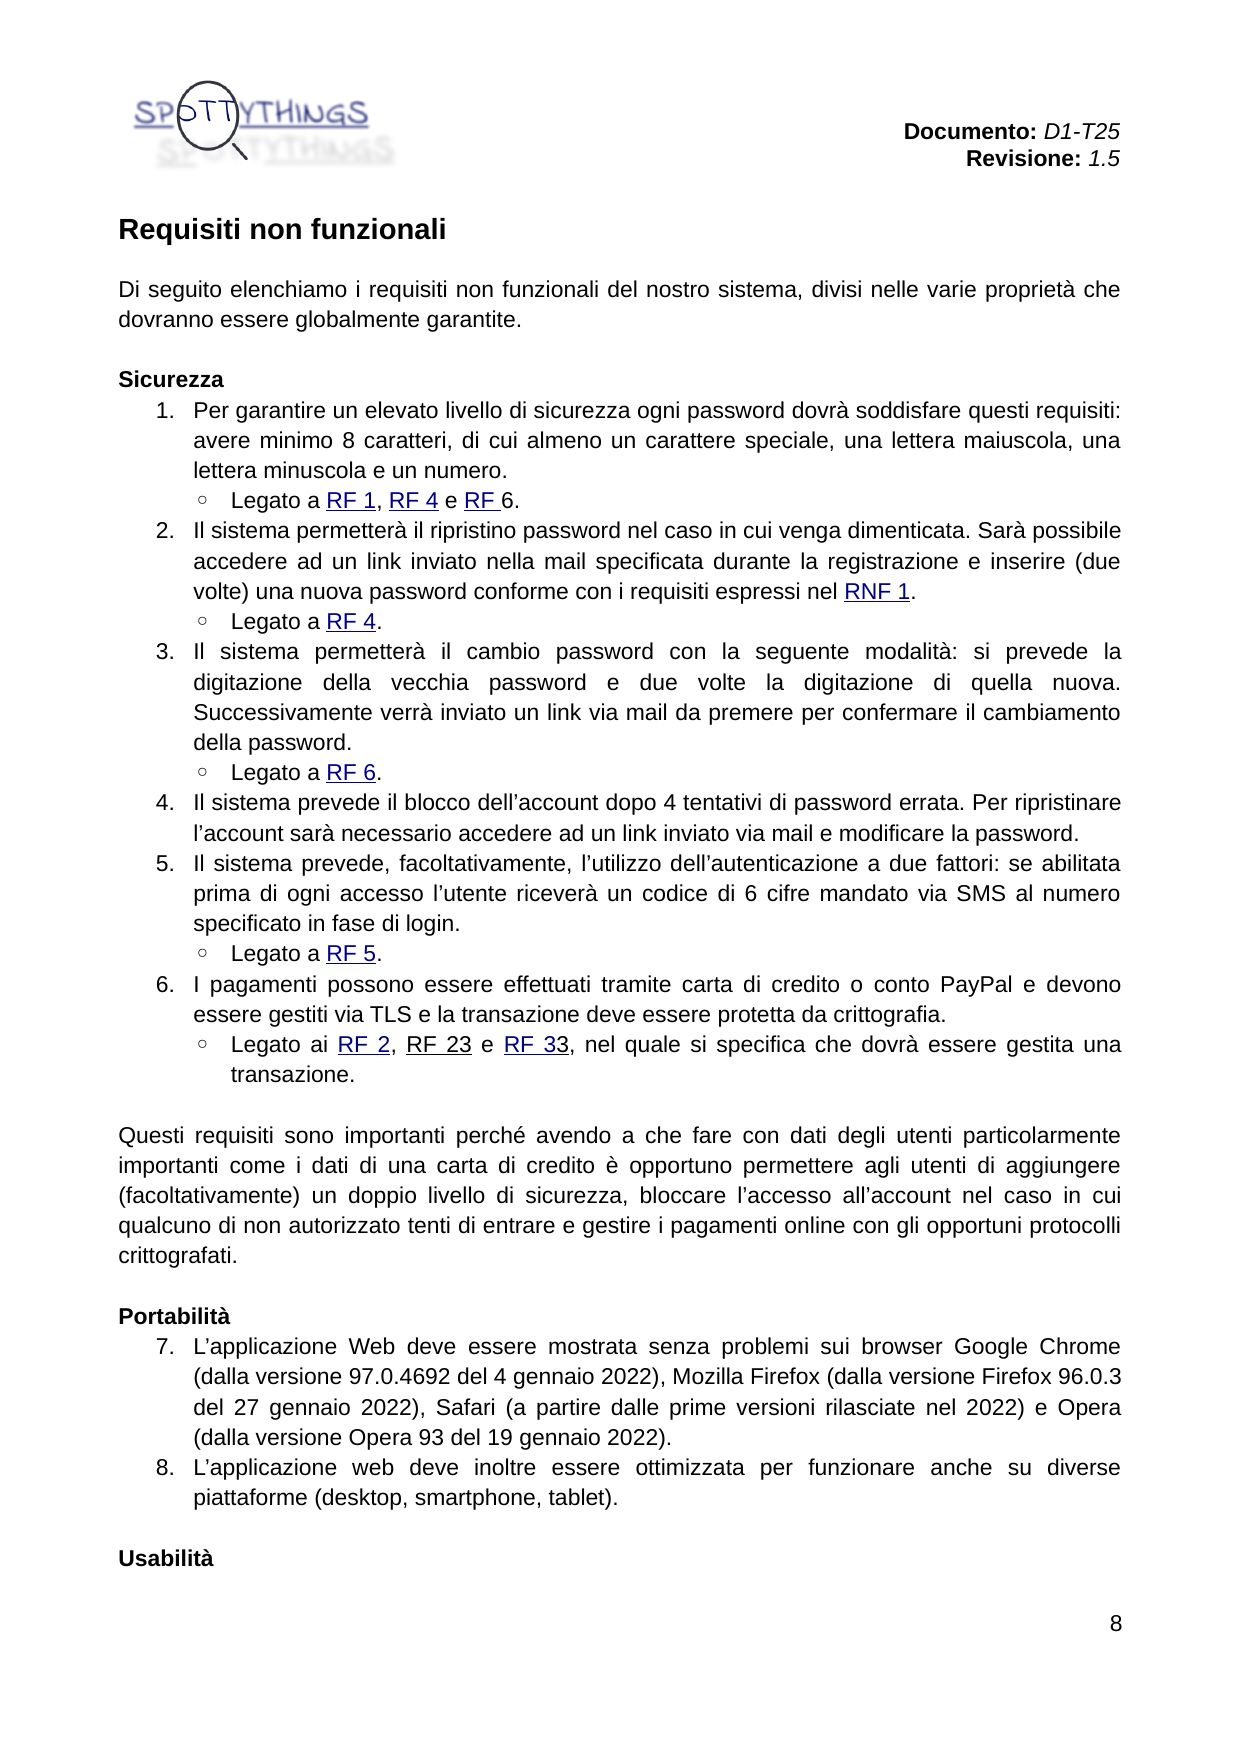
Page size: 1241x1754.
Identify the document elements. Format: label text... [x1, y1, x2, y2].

list Legato a RF 6. [193, 759, 1122, 786]
text Usabilità [118, 1544, 1122, 1571]
list L’applicazione Web deve essere mostrata senza problemi sui browser Google Chrome (dalla versione 97.0.4692 del 4 gennaio 2022), Mozilla Firefox (dalla versione Firefox 96.0.3 del 27 gennaio 2022), Safari (a partire dalle prime versioni rilasciate nel 2022) e Opera (dalla versione Opera 93 del 19 gennaio 2022). [156, 1333, 1122, 1450]
list Il sistema prevede il blocco dell’account dopo 4 tentativi di password errata. Per ripristinare l’account sarà necessario accedere ad un link inviato via mail e modificare la password. [156, 789, 1122, 846]
picture [123, 73, 399, 187]
list Legato a RF 5. [193, 940, 1122, 967]
text Di seguito elenchiamo i requisiti non funzionali del nostro sistema, divisi nelle varie proprietà che dovranno essere globalmente garantite. [118, 276, 1122, 332]
list Legato a RF 4. [193, 608, 1122, 634]
list Legato ai RF 2, RF 23 e RF 33, nel quale si specifica che dovrà essere gestita una transazione. [193, 1031, 1122, 1088]
list Per garantire un elevato livello di sicurezza ogni password dovrà soddisfare questi requisiti: avere minimo 8 caratteri, di cui almeno un carattere speciale, una lettera maiuscola, una lettera minuscola e un numero. [156, 397, 1122, 483]
text Sicurezza [118, 366, 1122, 393]
list Il sistema prevede, facoltativamente, l’utilizzo dell’autenticazione a due fattori: se abilitata prima di ogni accesso l’utente riceverà un codice di 6 cifre mandato via SMS al numero specificato in fase di login. [156, 850, 1122, 937]
list Il sistema permetterà il cambio password con la seguente modalità: si prevede la digitazione della vecchia password e due volte la digitazione di quella nuova. Successivamente verrà inviato un link via mail da premere per confermare il cambiamento della password. [156, 638, 1122, 755]
list L’applicazione web deve inoltre essere ottimizzata per funzionare anche su diverse piattaforme (desktop, smartphone, tablet). [156, 1454, 1122, 1511]
list Legato a RF 1, RF 4 e RF 6. [193, 487, 1122, 514]
list Il sistema permetterà il ripristino password nel caso in cui venga dimenticata. Sarà possibile accedere ad un link inviato nella mail specificata durante la registrazione e inserire (due volte) una nuova password conforme con i requisiti espressi nel RNF 1. [156, 517, 1122, 604]
text Questi requisiti sono importanti perché avendo a che fare con dati degli utenti particolarmente importanti come i dati di una carta di credito è opportuno permettere agli utenti di aggiungere (facoltativamente) un doppio livello di sicurezza, bloccare l’accesso all’account nel caso in cui qualcuno di non autorizzato tenti di entrare e gestire i pagamenti online con gli opportuni protocolli crittografati. [118, 1122, 1122, 1269]
list I pagamenti possono essere effettuati tramite carta di credito o conto PayPal e devono essere gestiti via TLS e la transazione deve essere protetta da crittografia. [156, 971, 1122, 1027]
text Portabilità [118, 1303, 1122, 1329]
subtitle Requisiti non funzionali [118, 212, 1122, 246]
